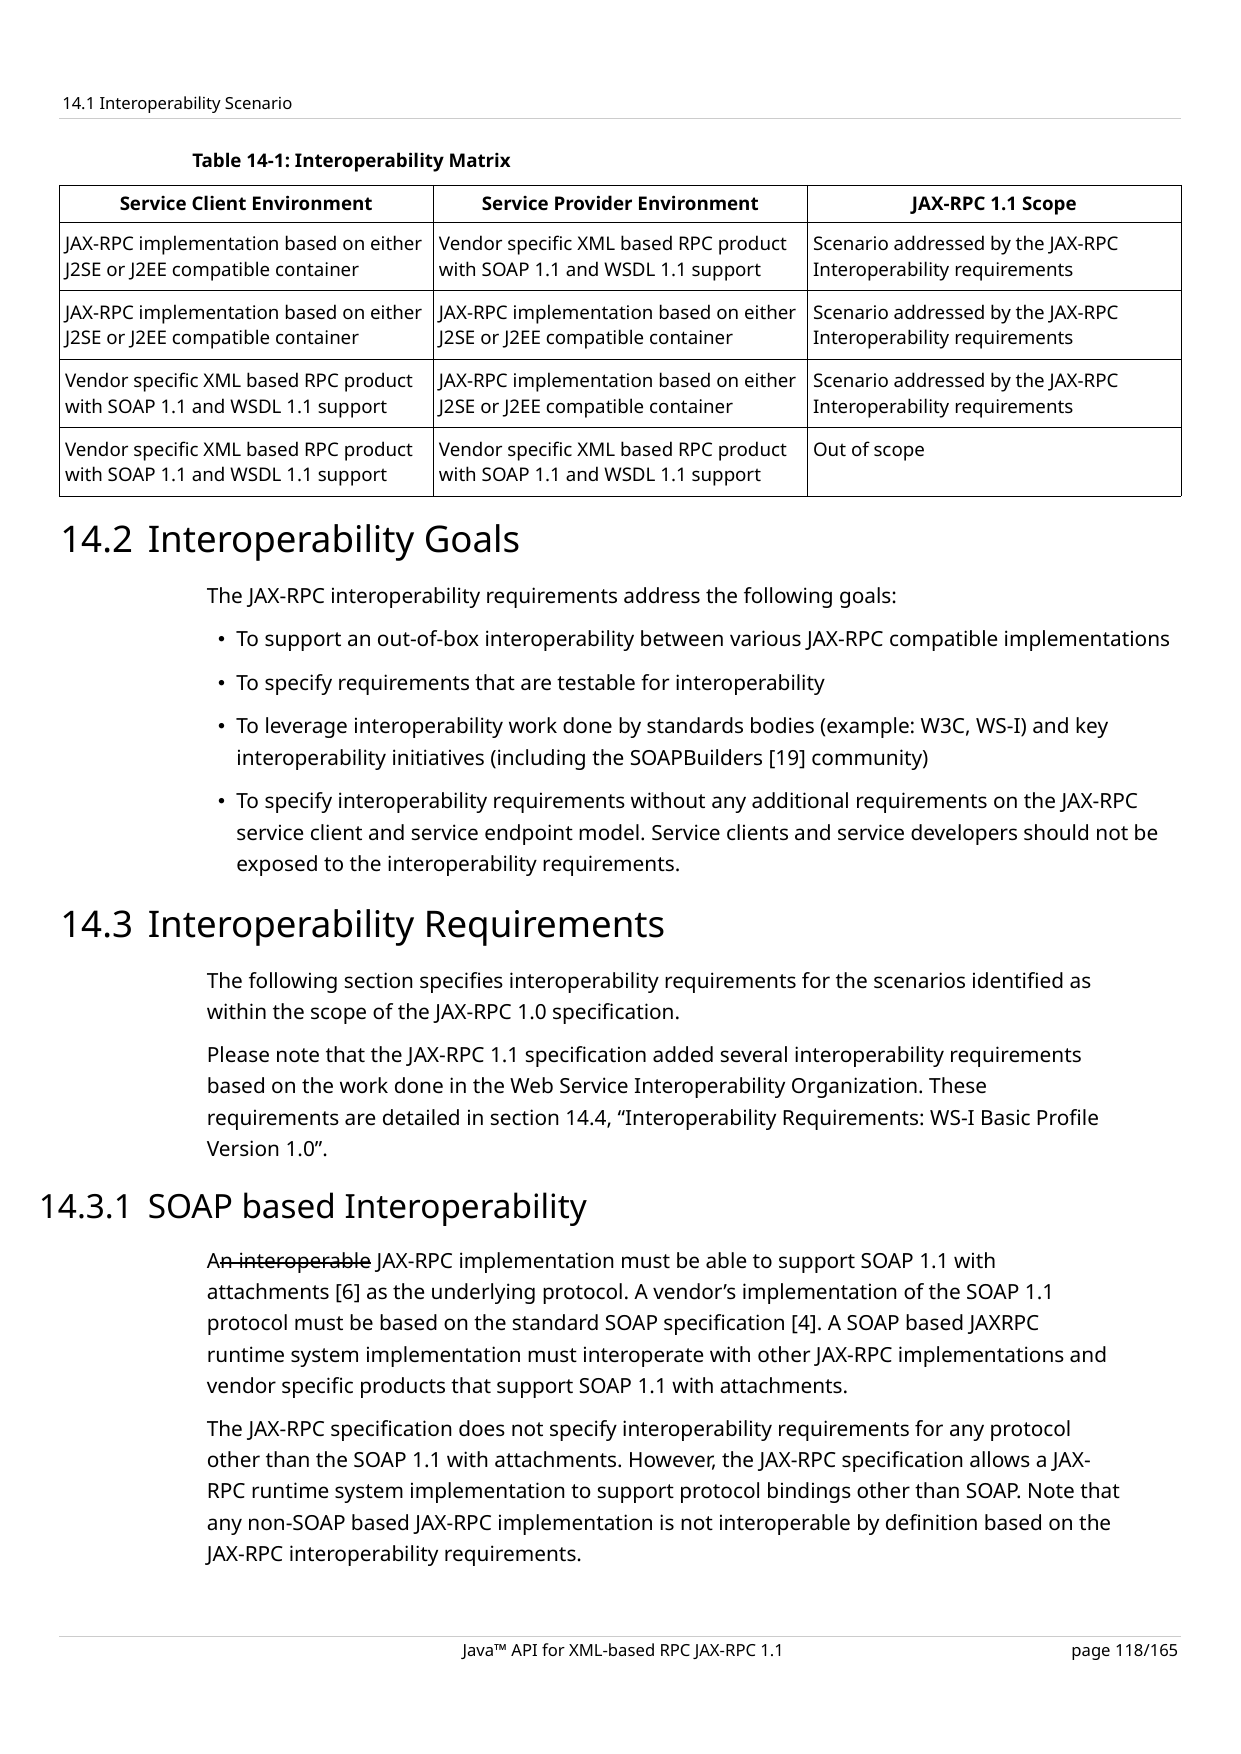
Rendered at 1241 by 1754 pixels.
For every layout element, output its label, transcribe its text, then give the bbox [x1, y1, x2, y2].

table_cell JAX-RPC implementation based on either J2SE or J2EE compatible container [60, 223, 433, 290]
list To specify interoperability requirements without any additional requirements on the JAX-RPC service client and service endpoint model. Service clients and service developers should not be exposed to the interoperability requirements. [221, 787, 1181, 878]
subtitle Interoperability Goals [133, 513, 1181, 563]
table_header Service Client Environment [60, 186, 433, 222]
table_cell JAX-RPC implementation based on either J2SE or J2EE compatible container [434, 291, 807, 359]
table_cell Vendor specific XML based RPC product with SOAP 1.1 and WSDL 1.1 support [60, 428, 433, 496]
table_header Service Provider Environment [434, 186, 807, 222]
table_cell Scenario addressed by the JAX-RPC Interoperability requirements [808, 223, 1181, 290]
table_cell Vendor specific XML based RPC product with SOAP 1.1 and WSDL 1.1 support [434, 428, 807, 496]
text The following section specifies interoperability requirements for the scenarios identified as within the scope of the JAX-RPC 1.0 specification. [207, 966, 1122, 1026]
table_cell Scenario addressed by the JAX-RPC Interoperability requirements [808, 360, 1181, 427]
text Please note that the JAX-RPC 1.1 specification added several interoperability requirements based on the work done in the Web Service Interoperability Organization. These requirements are detailed in section 14.4, “Interoperability Requirements: WS-I Basic Profile Version 1.0”. [207, 1040, 1122, 1162]
list To specify requirements that are testable for interoperability [221, 668, 1181, 696]
table_cell JAX-RPC implementation based on either J2SE or J2EE compatible container [60, 291, 433, 359]
table_cell Vendor specific XML based RPC product with SOAP 1.1 and WSDL 1.1 support [60, 360, 433, 427]
table_header JAX-RPC 1.1 Scope [808, 186, 1181, 222]
subtitle Interoperability Requirements [133, 898, 1181, 948]
text The JAX-RPC specification does not specify interoperability requirements for any protocol other than the SOAP 1.1 with attachments. However, the JAX-RPC specification allows a JAX-RPC runtime system implementation to support protocol bindings other than SOAP. Note that any non-SOAP based JAX-RPC implementation is not interoperable by definition based on the JAX-RPC interoperability requirements. [207, 1414, 1122, 1567]
table_cell Out of scope [808, 428, 1181, 496]
text An interoperable JAX-RPC implementation must be able to support SOAP 1.1 with attachments [6] as the underlying protocol. A vendor’s implementation of the SOAP 1.1 protocol must be based on the standard SOAP specification [4]. A SOAP based JAXRPC runtime system implementation must interoperate with other JAX-RPC implementations and vendor specific products that support SOAP 1.1 with attachments. [207, 1246, 1122, 1399]
list To leverage interoperability work done by standards bodies (example: W3C, WS-I) and key interoperability initiatives (including the SOAPBuilders [19] community) [221, 712, 1181, 771]
table_cell Vendor specific XML based RPC product with SOAP 1.1 and WSDL 1.1 support [434, 223, 807, 290]
subtitle SOAP based Interoperability [133, 1183, 1181, 1228]
text Table 14-1: Interoperability Matrix [192, 147, 1122, 173]
table_cell Scenario addressed by the JAX-RPC Interoperability requirements [808, 291, 1181, 359]
table_cell JAX-RPC implementation based on either J2SE or J2EE compatible container [434, 360, 807, 427]
list To support an out-of-box interoperability between various JAX-RPC compatible implementations [221, 624, 1181, 653]
text The JAX-RPC interoperability requirements address the following goals: [207, 581, 1122, 609]
